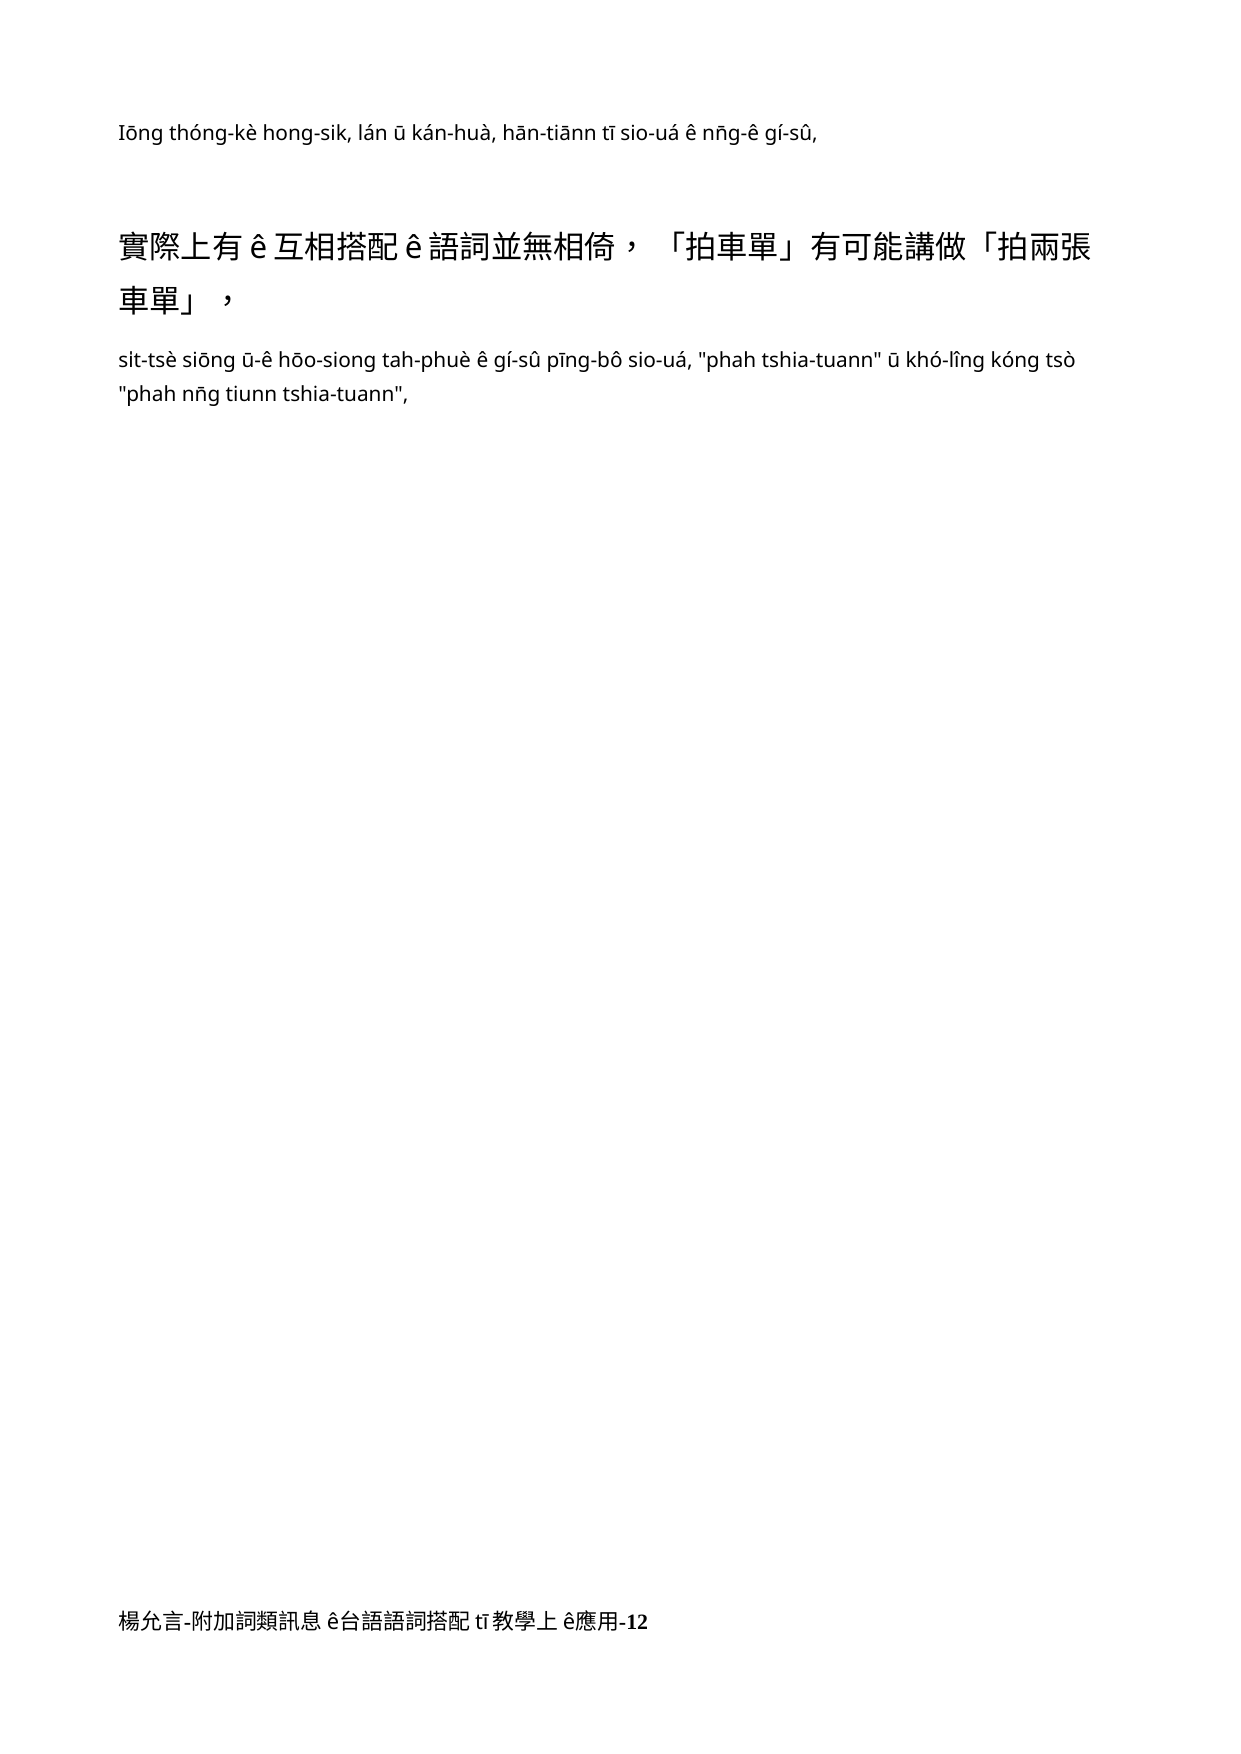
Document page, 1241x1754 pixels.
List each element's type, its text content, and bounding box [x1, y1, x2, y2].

text 實際上有ê互相搭配ê語詞並無相倚， 「拍車單」有可能講做「拍兩張車單」， [118, 222, 1122, 322]
text si̍t-tsè siōng ū-ê hōo-siong tah-phuè ê gí-sû pīng-bô sio-uá, "phah tshia-tuann" ū khó-lîng kóng tsò "phah nn̄g tiunn tshia-tuann", [118, 345, 1122, 408]
text Iōng thóng-kè hong-sik, lán ū kán-huà, hān-tiānn tī sio-uá ê nn̄g-ê gí-sû, [118, 118, 1122, 147]
